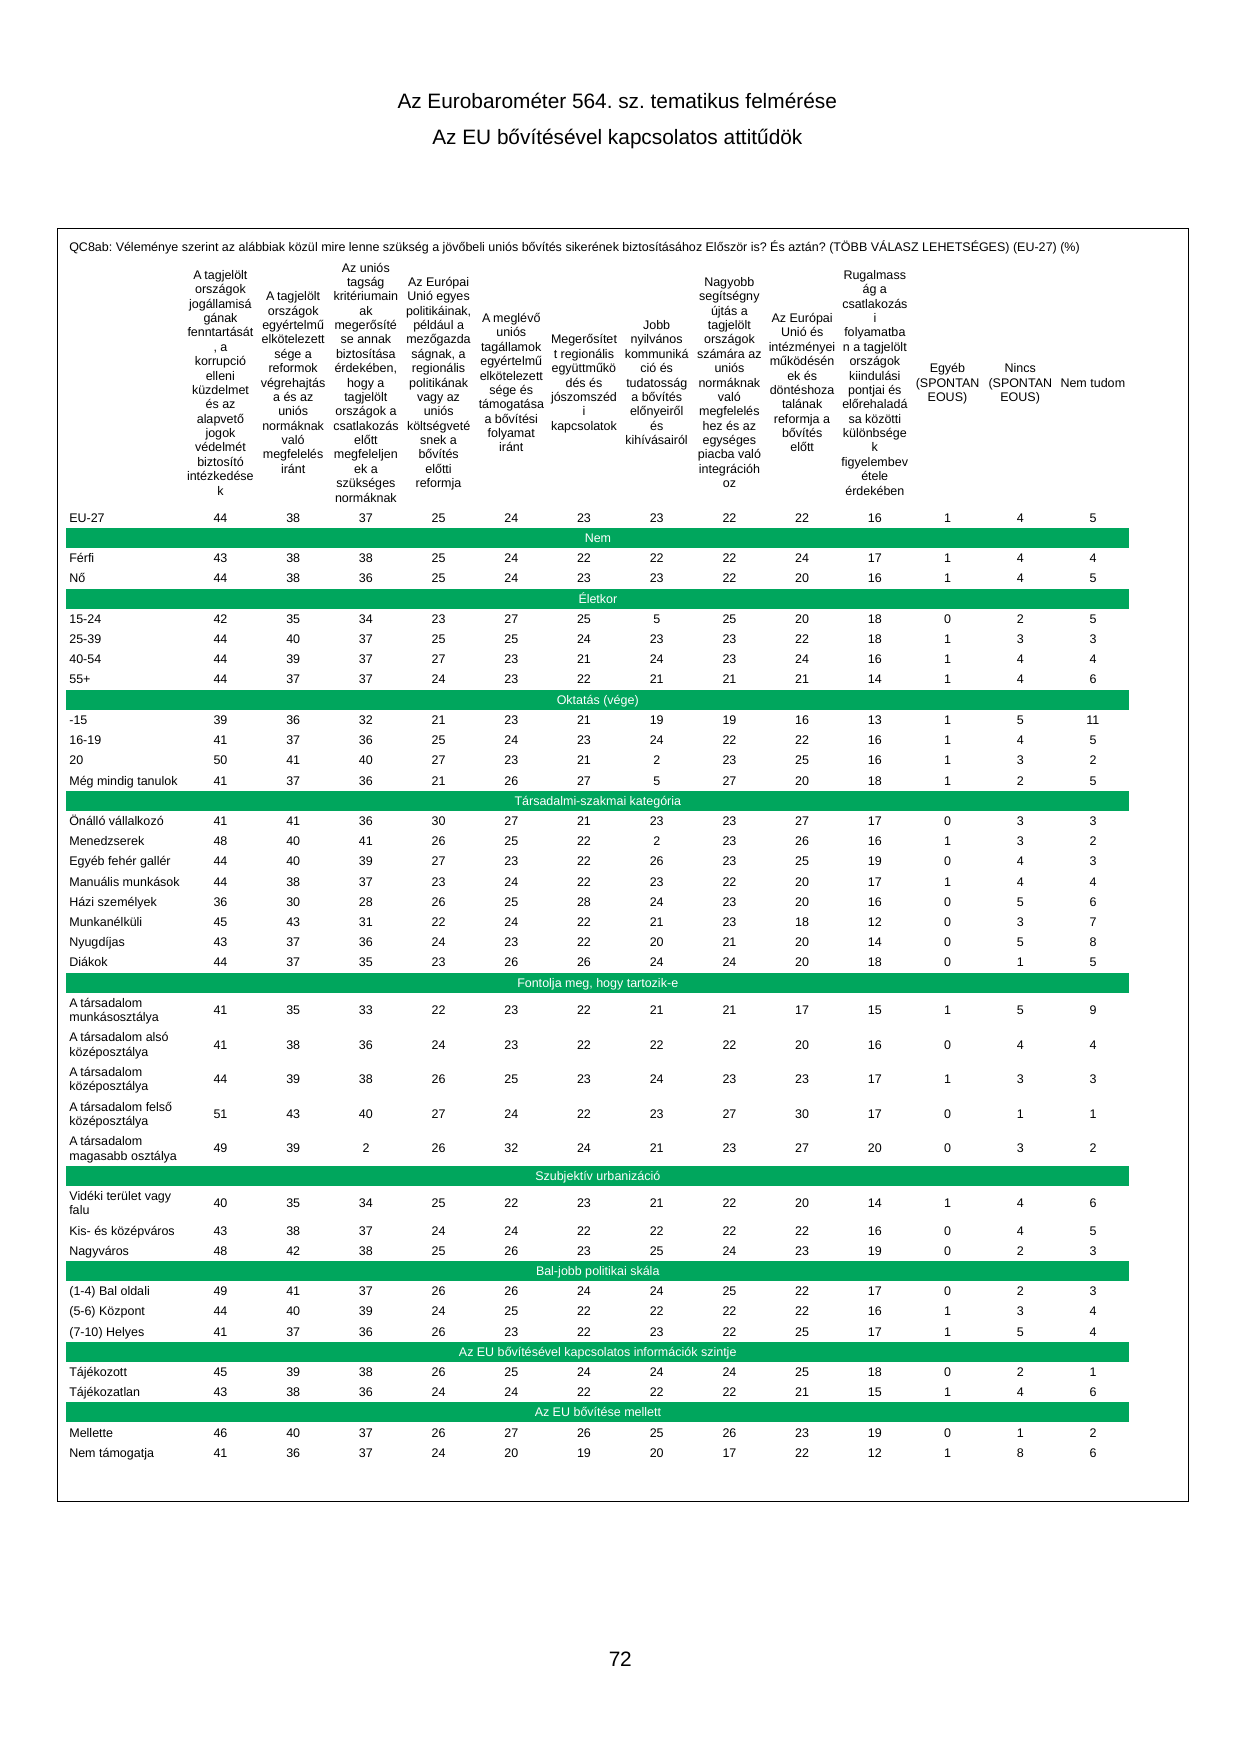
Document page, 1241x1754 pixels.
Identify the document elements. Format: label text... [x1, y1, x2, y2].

table_cell 16 [838, 1027, 911, 1062]
table_cell 26 [402, 1062, 475, 1096]
table_cell 23 [693, 851, 766, 871]
table_cell 21 [693, 993, 766, 1027]
table_cell 19 [838, 1423, 911, 1443]
table_cell Menedzserek [66, 831, 184, 851]
table_cell 43 [257, 912, 329, 932]
table_cell 25 [402, 730, 475, 750]
table_cell Az uniós tagság kritériumainak megerősítése annak biztosítása érdekében, hogy a tagjelölt országok a csatlakozás előtt megfeleljenek a szükséges normáknak [329, 258, 402, 508]
table_cell 36 [329, 1321, 402, 1342]
table_cell 11 [1056, 710, 1129, 730]
table_cell 38 [329, 548, 402, 568]
table_cell 22 [548, 831, 620, 851]
table_cell 20 [475, 1443, 547, 1463]
table_cell 24 [402, 1443, 475, 1463]
table_cell 30 [402, 811, 475, 831]
table_cell 26 [475, 770, 547, 791]
table_cell A tagjelölt országok jogállamiságának fenntartását, a korrupció elleni küzdelmet és az alapvető jogok védelmét biztosító intézkedések [184, 258, 257, 508]
table_cell 25 [475, 1301, 547, 1321]
table_cell 22 [548, 871, 620, 892]
table_cell 0 [911, 1281, 984, 1301]
table_cell 44 [184, 649, 257, 669]
table_cell 20 [766, 770, 838, 791]
table_cell 3 [1056, 1241, 1129, 1261]
table_cell 44 [184, 1062, 257, 1096]
table_cell A meglévő uniós tagállamok egyértelmű elkötelezettsége és támogatása a bővítési folyamat iránt [475, 258, 547, 508]
table_cell 23 [620, 568, 693, 588]
table_cell 23 [766, 1062, 838, 1096]
table_cell Nyugdíjas [66, 932, 184, 952]
table_cell 22 [475, 1186, 547, 1220]
table_cell 22 [693, 1186, 766, 1220]
table_cell 23 [402, 952, 475, 972]
table_cell Kis- és középváros [66, 1220, 184, 1241]
table_cell 23 [548, 1062, 620, 1096]
table_cell 20 [766, 932, 838, 952]
table_cell 24 [620, 892, 693, 912]
table_cell 1 [911, 1186, 984, 1220]
table_cell 6 [1056, 1382, 1129, 1402]
table_cell 23 [620, 811, 693, 831]
table_cell 22 [548, 1301, 620, 1321]
table_cell 24 [766, 548, 838, 568]
table_cell 24 [475, 1096, 547, 1131]
table_header QC8ab: Véleménye szerint az alábbiak közül mire lenne szükség a jövőbeli uniós bővítés sikerének biztosításához Először is? És aztán? (TÖBB VÁLASZ LEHETSÉGES) (EU-27) (%) [66, 237, 1129, 257]
table_cell 37 [329, 1220, 402, 1241]
table_cell Mellette [66, 1423, 184, 1443]
table_cell 22 [548, 1027, 620, 1062]
table_cell 22 [620, 548, 693, 568]
table_cell 40 [329, 750, 402, 770]
table_cell 42 [184, 609, 257, 629]
table_cell 21 [620, 1186, 693, 1220]
table_cell 18 [838, 609, 911, 629]
table_cell 22 [548, 669, 620, 689]
table_cell 25 [548, 609, 620, 629]
table_cell 22 [766, 629, 838, 649]
table_cell 19 [548, 1443, 620, 1463]
table_cell 38 [257, 508, 329, 528]
table_cell 27 [548, 770, 620, 791]
table_cell 24 [693, 952, 766, 972]
table_cell 1 [911, 1382, 984, 1402]
table_cell 5 [984, 892, 1056, 912]
table_cell 21 [693, 932, 766, 952]
table_cell 2 [1056, 831, 1129, 851]
table_cell 4 [1056, 1027, 1129, 1062]
table_cell 5 [984, 710, 1056, 730]
table_cell 22 [548, 548, 620, 568]
table_cell Házi személyek [66, 892, 184, 912]
table_cell 24 [620, 1362, 693, 1382]
table_cell 25 [620, 1423, 693, 1443]
table_cell 0 [911, 932, 984, 952]
table_cell 22 [693, 568, 766, 588]
table_cell 36 [329, 568, 402, 588]
table_cell 28 [548, 892, 620, 912]
table_cell 21 [620, 669, 693, 689]
table_cell 22 [620, 1382, 693, 1402]
table_cell 4 [984, 851, 1056, 871]
table_cell 23 [475, 1321, 547, 1342]
table_cell 2 [329, 1131, 402, 1166]
table_cell 44 [184, 508, 257, 528]
table_cell 21 [693, 669, 766, 689]
table_cell Oktatás (vége) [66, 690, 1129, 710]
table_cell 3 [984, 1062, 1056, 1096]
table_cell 23 [620, 1321, 693, 1342]
table_cell 39 [329, 851, 402, 871]
table_cell 4 [984, 871, 1056, 892]
table_cell 1 [984, 1096, 1056, 1131]
table_cell 18 [838, 1362, 911, 1382]
table_cell 27 [766, 1131, 838, 1166]
table_cell 5 [1056, 609, 1129, 629]
table_cell 23 [693, 1062, 766, 1096]
table_cell 1 [1056, 1096, 1129, 1131]
table_cell 4 [1056, 548, 1129, 568]
table_cell 12 [838, 912, 911, 932]
table_cell 2 [1056, 1131, 1129, 1166]
table_cell 25 [402, 629, 475, 649]
table_cell 23 [548, 568, 620, 588]
table_cell 23 [620, 1096, 693, 1131]
table_cell A társadalom magasabb osztálya [66, 1131, 184, 1166]
table_cell 25 [693, 1281, 766, 1301]
table_cell 41 [184, 1321, 257, 1342]
table_cell Társadalmi-szakmai kategória [66, 791, 1129, 811]
table_cell 40 [184, 1186, 257, 1220]
table_cell 5 [984, 932, 1056, 952]
table_cell 16 [838, 730, 911, 750]
table_cell 22 [693, 1220, 766, 1241]
table_cell -15 [66, 710, 184, 730]
table_cell 26 [475, 1241, 547, 1261]
table_cell 41 [329, 831, 402, 851]
table_cell 26 [548, 952, 620, 972]
table_cell 48 [184, 831, 257, 851]
table_cell 4 [984, 669, 1056, 689]
table_cell 25-39 [66, 629, 184, 649]
table_cell 44 [184, 629, 257, 649]
table_cell 37 [329, 629, 402, 649]
table_cell 13 [838, 710, 911, 730]
table_cell 25 [475, 831, 547, 851]
table_cell Az EU bővítésével kapcsolatos információk szintje [66, 1342, 1129, 1362]
table_cell 20 [766, 1186, 838, 1220]
table_cell 34 [329, 1186, 402, 1220]
table_cell 25 [766, 851, 838, 871]
table_cell 39 [257, 1062, 329, 1096]
table_cell 24 [766, 649, 838, 669]
table_cell 26 [402, 1362, 475, 1382]
table_cell 22 [693, 548, 766, 568]
table_cell 22 [548, 912, 620, 932]
table_cell 24 [620, 952, 693, 972]
table_cell 26 [402, 831, 475, 851]
table_cell 39 [257, 649, 329, 669]
table_cell 5 [620, 609, 693, 629]
table_cell Nincs (SPONTANEOUS) [984, 258, 1056, 508]
table_cell Tájékozatlan [66, 1382, 184, 1402]
table_cell Egyéb (SPONTANEOUS) [911, 258, 984, 508]
table_cell 26 [402, 1281, 475, 1301]
table_cell 23 [620, 508, 693, 528]
table_cell 3 [1056, 1062, 1129, 1096]
table_cell 44 [184, 871, 257, 892]
table_cell 1 [911, 669, 984, 689]
table_cell 22 [548, 993, 620, 1027]
table_cell 23 [620, 871, 693, 892]
table_cell 23 [693, 629, 766, 649]
table_cell 27 [402, 750, 475, 770]
table_cell 19 [620, 710, 693, 730]
table_cell Önálló vállalkozó [66, 811, 184, 831]
table_cell Vidéki terület vagy falu [66, 1186, 184, 1220]
table_cell 2 [984, 1241, 1056, 1261]
table_cell 16 [838, 750, 911, 770]
table_cell 16 [838, 508, 911, 528]
table_cell 37 [329, 508, 402, 528]
table_cell 24 [548, 1281, 620, 1301]
table_cell EU-27 [66, 508, 184, 528]
table_cell 38 [257, 1382, 329, 1402]
table_cell 0 [911, 851, 984, 871]
table_cell 32 [329, 710, 402, 730]
table_cell 41 [257, 811, 329, 831]
table_cell Szubjektív urbanizáció [66, 1166, 1129, 1186]
table_cell 25 [402, 548, 475, 568]
table_cell 24 [548, 629, 620, 649]
table_cell Az Európai Unió és intézményei működésének és döntéshozatalának reformja a bővítés előtt [766, 258, 838, 508]
table_cell 26 [475, 1281, 547, 1301]
table_cell 0 [911, 1131, 984, 1166]
table_cell 18 [838, 952, 911, 972]
table_cell 35 [257, 1186, 329, 1220]
table_cell 1 [911, 568, 984, 588]
table_cell 22 [548, 1382, 620, 1402]
table_cell 0 [911, 912, 984, 932]
table_cell 25 [475, 892, 547, 912]
table_cell 27 [475, 811, 547, 831]
table_cell 7 [1056, 912, 1129, 932]
table_cell A társadalom középosztálya [66, 1062, 184, 1096]
table_cell 1 [911, 508, 984, 528]
table_cell 1 [911, 770, 984, 791]
table_cell 22 [693, 1321, 766, 1342]
table_cell 23 [548, 730, 620, 750]
table_cell 38 [257, 1027, 329, 1062]
table_cell 48 [184, 1241, 257, 1261]
table_cell 21 [620, 1131, 693, 1166]
table_cell 3 [984, 831, 1056, 851]
table_cell 5 [1056, 952, 1129, 972]
table_cell 24 [548, 1131, 620, 1166]
table_cell 46 [184, 1423, 257, 1443]
table_cell 3 [984, 629, 1056, 649]
table_cell 21 [548, 811, 620, 831]
table_cell 40 [257, 831, 329, 851]
table_cell 23 [620, 629, 693, 649]
table_cell 23 [475, 750, 547, 770]
table_cell 44 [184, 952, 257, 972]
table_cell 38 [257, 1220, 329, 1241]
table_cell 26 [693, 1423, 766, 1443]
table_cell 22 [620, 1027, 693, 1062]
table_cell 17 [838, 1321, 911, 1342]
table_cell Életkor [66, 589, 1129, 609]
table_cell 20 [766, 892, 838, 912]
table_cell 27 [693, 1096, 766, 1131]
table_cell A társadalom felső középosztálya [66, 1096, 184, 1131]
table_cell 24 [402, 669, 475, 689]
table_cell 40 [257, 851, 329, 871]
table_cell 5 [1056, 568, 1129, 588]
table_cell 6 [1056, 1443, 1129, 1463]
table_cell 1 [1056, 1362, 1129, 1382]
table_cell 16 [766, 710, 838, 730]
table_cell 0 [911, 1241, 984, 1261]
table_cell 55+ [66, 669, 184, 689]
table_cell 35 [329, 952, 402, 972]
table_cell 21 [620, 912, 693, 932]
table_cell 36 [257, 1443, 329, 1463]
table_cell 24 [475, 548, 547, 568]
table_cell 25 [402, 1241, 475, 1261]
table_cell 40-54 [66, 649, 184, 669]
table_cell 22 [548, 932, 620, 952]
table_cell 4 [984, 1382, 1056, 1402]
table_cell 20 [766, 871, 838, 892]
table_cell 39 [257, 1362, 329, 1382]
table_cell 4 [984, 548, 1056, 568]
table_cell 36 [184, 892, 257, 912]
table_cell 36 [257, 710, 329, 730]
table_cell 4 [984, 508, 1056, 528]
table_cell A társadalom alsó középosztálya [66, 1027, 184, 1062]
table_cell 22 [693, 1027, 766, 1062]
table_cell 21 [548, 649, 620, 669]
table_cell 19 [838, 1241, 911, 1261]
table_cell 16 [838, 1220, 911, 1241]
table_cell 17 [838, 1062, 911, 1096]
table_cell 1 [911, 710, 984, 730]
table_cell 23 [475, 649, 547, 669]
table_cell 19 [693, 710, 766, 730]
table_cell 22 [693, 730, 766, 750]
table_cell 2 [1056, 750, 1129, 770]
table_cell 24 [475, 912, 547, 932]
table_cell 20 [766, 609, 838, 629]
table_cell 21 [766, 1382, 838, 1402]
table_cell 26 [475, 952, 547, 972]
table_cell 37 [329, 871, 402, 892]
table_cell 0 [911, 1220, 984, 1241]
table_cell 2 [984, 770, 1056, 791]
table_cell 5 [984, 993, 1056, 1027]
table_cell 22 [766, 730, 838, 750]
table_cell 23 [402, 871, 475, 892]
table_cell 24 [693, 1241, 766, 1261]
table_cell 22 [620, 1220, 693, 1241]
table_cell 44 [184, 851, 257, 871]
table_cell 26 [620, 851, 693, 871]
table_cell 24 [548, 1362, 620, 1382]
table_cell 35 [257, 609, 329, 629]
table_cell 23 [693, 811, 766, 831]
table_cell 22 [548, 1096, 620, 1131]
table_cell 26 [766, 831, 838, 851]
table_cell Nő [66, 568, 184, 588]
table_cell 41 [184, 993, 257, 1027]
table_cell 25 [693, 609, 766, 629]
table_cell 30 [766, 1096, 838, 1131]
table_cell Még mindig tanulok [66, 770, 184, 791]
table_cell 4 [1056, 1321, 1129, 1342]
table_cell 49 [184, 1281, 257, 1301]
table_cell 22 [693, 1301, 766, 1321]
table_cell 36 [329, 811, 402, 831]
table_cell 43 [184, 1382, 257, 1402]
table_cell 37 [257, 952, 329, 972]
table_cell 3 [1056, 1281, 1129, 1301]
table_cell 41 [184, 770, 257, 791]
table_cell Férfi [66, 548, 184, 568]
table_cell 40 [329, 1096, 402, 1131]
table_cell 17 [838, 811, 911, 831]
table_cell 4 [1056, 649, 1129, 669]
table_cell 27 [475, 1423, 547, 1443]
table_cell 20 [766, 952, 838, 972]
table_cell 22 [693, 1382, 766, 1402]
table_cell 38 [329, 1241, 402, 1261]
table_cell 0 [911, 1027, 984, 1062]
table_cell 31 [329, 912, 402, 932]
table_cell 2 [984, 1362, 1056, 1382]
table_cell 44 [184, 568, 257, 588]
table_cell 28 [329, 892, 402, 912]
table_cell 25 [402, 568, 475, 588]
table_cell 24 [475, 730, 547, 750]
table_cell 9 [1056, 993, 1129, 1027]
table_cell 3 [1056, 629, 1129, 649]
table_cell 19 [838, 851, 911, 871]
table_cell 22 [766, 1443, 838, 1463]
table_cell 37 [329, 649, 402, 669]
table_cell 24 [402, 1220, 475, 1241]
table_cell 26 [402, 892, 475, 912]
table_cell 24 [402, 932, 475, 952]
table_cell A tagjelölt országok egyértelmű elkötelezettsége a reformok végrehajtása és az uniós normáknak való megfelelés iránt [257, 258, 329, 508]
table_cell 1 [911, 548, 984, 568]
table_cell 22 [402, 993, 475, 1027]
table_cell 37 [329, 1443, 402, 1463]
table_cell 50 [184, 750, 257, 770]
table_cell 34 [329, 609, 402, 629]
table_cell 23 [548, 1241, 620, 1261]
table_cell 8 [1056, 932, 1129, 952]
table_cell 39 [257, 1131, 329, 1166]
table_cell 49 [184, 1131, 257, 1166]
table_cell 37 [329, 1281, 402, 1301]
table_cell 38 [257, 548, 329, 568]
table_cell 16-19 [66, 730, 184, 750]
table_cell 23 [693, 831, 766, 851]
table_cell (5-6) Központ [66, 1301, 184, 1321]
table_cell 25 [475, 629, 547, 649]
table_cell 5 [1056, 1220, 1129, 1241]
table_cell 22 [766, 1281, 838, 1301]
table_cell 38 [329, 1062, 402, 1096]
table_cell 16 [838, 568, 911, 588]
table_cell 0 [911, 811, 984, 831]
table_cell 22 [766, 508, 838, 528]
table_cell 23 [475, 993, 547, 1027]
table_cell 0 [911, 1362, 984, 1382]
table_cell 0 [911, 952, 984, 972]
table_cell 43 [257, 1096, 329, 1131]
table_cell 43 [184, 548, 257, 568]
table_cell Az Európai Unió egyes politikáinak, például a mezőgazdaságnak, a regionális politikának vagy az uniós költségvetésnek a bővítés előtti reformja [402, 258, 475, 508]
table_cell 38 [257, 871, 329, 892]
table_cell 2 [620, 831, 693, 851]
table_cell 2 [984, 609, 1056, 629]
table_cell 22 [548, 1321, 620, 1342]
table_cell 24 [475, 508, 547, 528]
table_cell 25 [402, 1186, 475, 1220]
table_cell 1 [911, 1301, 984, 1321]
table_cell 27 [402, 1096, 475, 1131]
table_cell 40 [257, 1301, 329, 1321]
table_cell 3 [984, 750, 1056, 770]
table_cell 21 [548, 710, 620, 730]
table_cell 1 [984, 952, 1056, 972]
table_cell 5 [984, 1321, 1056, 1342]
table_cell 0 [911, 609, 984, 629]
table_cell 36 [329, 730, 402, 750]
table_cell 41 [257, 750, 329, 770]
table_cell 24 [475, 568, 547, 588]
table_cell 36 [329, 1027, 402, 1062]
table_cell Tájékozott [66, 1362, 184, 1382]
table_cell 3 [1056, 811, 1129, 831]
table_cell 22 [693, 871, 766, 892]
table_cell 41 [257, 1281, 329, 1301]
table_cell 22 [548, 851, 620, 871]
table_cell 15-24 [66, 609, 184, 629]
table_cell Nem tudom [1056, 258, 1129, 508]
table_cell Nagyobb segítségnyújtás a tagjelölt országok számára az uniós normáknak való megfeleléshez és az egységes piacba való integrációhoz [693, 258, 766, 508]
table_cell 1 [911, 750, 984, 770]
table_cell 1 [911, 993, 984, 1027]
table_cell 23 [475, 710, 547, 730]
table_cell 38 [329, 1362, 402, 1382]
table_cell 39 [184, 710, 257, 730]
table_cell 30 [257, 892, 329, 912]
table_cell 23 [548, 508, 620, 528]
table_cell 18 [766, 912, 838, 932]
table_cell 24 [620, 1281, 693, 1301]
table_cell 27 [402, 851, 475, 871]
table_cell 41 [184, 1027, 257, 1062]
table_cell 26 [548, 1423, 620, 1443]
table_cell Manuális munkások [66, 871, 184, 892]
table_cell 2 [1056, 1423, 1129, 1443]
table_cell 1 [984, 1423, 1056, 1443]
table_cell [66, 258, 184, 508]
table_cell 43 [184, 1220, 257, 1241]
table_cell 20 [766, 568, 838, 588]
table_cell 5 [1056, 770, 1129, 791]
table_cell 6 [1056, 1186, 1129, 1220]
table_cell (1-4) Bal oldali [66, 1281, 184, 1301]
table_cell 17 [838, 1096, 911, 1131]
table_cell 17 [693, 1443, 766, 1463]
table_cell 3 [984, 912, 1056, 932]
table_cell 25 [620, 1241, 693, 1261]
table_cell 1 [911, 1443, 984, 1463]
table_cell 14 [838, 932, 911, 952]
table_cell 37 [329, 1423, 402, 1443]
table_cell 22 [693, 508, 766, 528]
table_cell 20 [766, 1027, 838, 1062]
table_cell 24 [693, 1362, 766, 1382]
table_cell 40 [257, 629, 329, 649]
table_cell 1 [911, 649, 984, 669]
table_cell 22 [620, 1301, 693, 1321]
table_cell Egyéb fehér gallér [66, 851, 184, 871]
table_cell 22 [548, 1220, 620, 1241]
table_cell 1 [911, 831, 984, 851]
table_cell 16 [838, 892, 911, 912]
table_cell 21 [766, 669, 838, 689]
table_cell 23 [766, 1423, 838, 1443]
table_cell 3 [984, 811, 1056, 831]
table_cell 23 [402, 609, 475, 629]
table_cell 37 [257, 770, 329, 791]
table_cell 22 [766, 1220, 838, 1241]
table_cell 23 [766, 1241, 838, 1261]
table_cell Jobb nyilvános kommunikáció és tudatosság a bővítés előnyeiről és kihívásairól [620, 258, 693, 508]
table_cell 27 [402, 649, 475, 669]
table_cell 32 [475, 1131, 547, 1166]
table_cell 1 [911, 730, 984, 750]
table_cell 8 [984, 1443, 1056, 1463]
table_cell Diákok [66, 952, 184, 972]
table_cell 37 [257, 1321, 329, 1342]
table_cell 43 [184, 932, 257, 952]
table_cell 26 [402, 1321, 475, 1342]
table_cell 23 [475, 932, 547, 952]
table_cell 25 [766, 1321, 838, 1342]
table_cell 4 [984, 568, 1056, 588]
table_cell 25 [766, 1362, 838, 1382]
table_cell 4 [984, 1027, 1056, 1062]
table_cell 24 [475, 1382, 547, 1402]
table_cell 23 [693, 649, 766, 669]
table_cell 38 [257, 568, 329, 588]
table_cell 27 [693, 770, 766, 791]
table_cell 15 [838, 993, 911, 1027]
table_cell 45 [184, 1362, 257, 1382]
table_cell 18 [838, 770, 911, 791]
table_cell 23 [548, 1186, 620, 1220]
table_cell 12 [838, 1443, 911, 1463]
table_cell 4 [984, 1220, 1056, 1241]
table_cell 22 [402, 912, 475, 932]
table_cell 45 [184, 912, 257, 932]
table_cell 23 [693, 912, 766, 932]
table_cell 4 [984, 649, 1056, 669]
table_cell Munkanélküli [66, 912, 184, 932]
table_cell Megerősített regionális együttműködés és jószomszédi kapcsolatok [548, 258, 620, 508]
table_cell 24 [402, 1027, 475, 1062]
table_cell 15 [838, 1382, 911, 1402]
table_cell 17 [838, 1281, 911, 1301]
table_cell Bal-jobb politikai skála [66, 1261, 1129, 1281]
table_cell 22 [766, 1301, 838, 1321]
table_cell 39 [329, 1301, 402, 1321]
table_cell Nem támogatja [66, 1443, 184, 1463]
table_cell 41 [184, 811, 257, 831]
table_cell 5 [620, 770, 693, 791]
table_cell 23 [475, 669, 547, 689]
table_cell 35 [257, 993, 329, 1027]
table_cell 41 [184, 1443, 257, 1463]
table_cell 21 [402, 770, 475, 791]
table_cell Nagyváros [66, 1241, 184, 1261]
table_cell 0 [911, 1096, 984, 1131]
table_cell 36 [329, 770, 402, 791]
table_cell 24 [620, 1062, 693, 1096]
table_cell 20 [66, 750, 184, 770]
table_cell 3 [984, 1301, 1056, 1321]
table_cell 25 [766, 750, 838, 770]
table_cell Rugalmasság a csatlakozási folyamatban a tagjelölt országok kiindulási pontjai és előrehaladása közötti különbségek figyelembevétele érdekében [838, 258, 911, 508]
table_cell 6 [1056, 892, 1129, 912]
table_cell 23 [475, 1027, 547, 1062]
table_cell 3 [984, 1131, 1056, 1166]
table_cell 33 [329, 993, 402, 1027]
table_cell A társadalom munkásosztálya [66, 993, 184, 1027]
table_cell 51 [184, 1096, 257, 1131]
table_cell Nem [66, 528, 1129, 548]
table_cell 4 [1056, 871, 1129, 892]
table_cell 23 [475, 851, 547, 871]
table_cell 17 [838, 871, 911, 892]
table_cell 24 [402, 1301, 475, 1321]
table_cell 14 [838, 1186, 911, 1220]
table_cell 20 [620, 1443, 693, 1463]
table_cell 25 [475, 1062, 547, 1096]
table_cell 16 [838, 649, 911, 669]
table_cell 40 [257, 1423, 329, 1443]
table_cell 36 [329, 1382, 402, 1402]
table_cell 37 [329, 669, 402, 689]
table_cell 44 [184, 669, 257, 689]
table_cell 1 [911, 629, 984, 649]
table_cell 23 [693, 892, 766, 912]
table_cell 16 [838, 1301, 911, 1321]
table_cell (7-10) Helyes [66, 1321, 184, 1342]
table_cell 26 [402, 1423, 475, 1443]
table_cell 37 [257, 730, 329, 750]
table_cell 1 [911, 1062, 984, 1096]
table_cell 44 [184, 1301, 257, 1321]
table_cell 20 [620, 932, 693, 952]
table_cell 23 [693, 750, 766, 770]
table_cell 27 [475, 609, 547, 629]
table_cell 24 [402, 1382, 475, 1402]
table_cell 4 [984, 1186, 1056, 1220]
table_cell 17 [766, 993, 838, 1027]
table_cell 2 [620, 750, 693, 770]
table_cell 25 [475, 1362, 547, 1382]
table_cell 5 [1056, 730, 1129, 750]
table_cell 26 [402, 1131, 475, 1166]
table_cell 37 [257, 932, 329, 952]
table_cell 21 [548, 750, 620, 770]
table_cell 21 [620, 993, 693, 1027]
table_cell 17 [838, 548, 911, 568]
table_cell 41 [184, 730, 257, 750]
table_cell 25 [402, 508, 475, 528]
table_cell 21 [402, 710, 475, 730]
table_cell 23 [693, 1131, 766, 1166]
table_cell 0 [911, 892, 984, 912]
table_cell 14 [838, 669, 911, 689]
table_cell Fontolja meg, hogy tartozik-e [66, 973, 1129, 993]
table_cell 6 [1056, 669, 1129, 689]
table_cell 37 [257, 669, 329, 689]
table_cell 3 [1056, 851, 1129, 871]
table_cell 16 [838, 831, 911, 851]
table_cell 24 [620, 649, 693, 669]
table_cell 4 [1056, 1301, 1129, 1321]
table_cell Az EU bővítése mellett [66, 1402, 1129, 1422]
table_cell 0 [911, 1423, 984, 1443]
table_cell 18 [838, 629, 911, 649]
table_cell 2 [984, 1281, 1056, 1301]
table_cell 1 [911, 871, 984, 892]
table_cell 36 [329, 932, 402, 952]
table_cell 24 [620, 730, 693, 750]
table_cell 42 [257, 1241, 329, 1261]
table_cell 24 [475, 871, 547, 892]
table_cell 27 [766, 811, 838, 831]
table_cell 24 [475, 1220, 547, 1241]
table_cell 1 [911, 1321, 984, 1342]
table_cell 4 [984, 730, 1056, 750]
table_cell 5 [1056, 508, 1129, 528]
table_cell 20 [838, 1131, 911, 1166]
